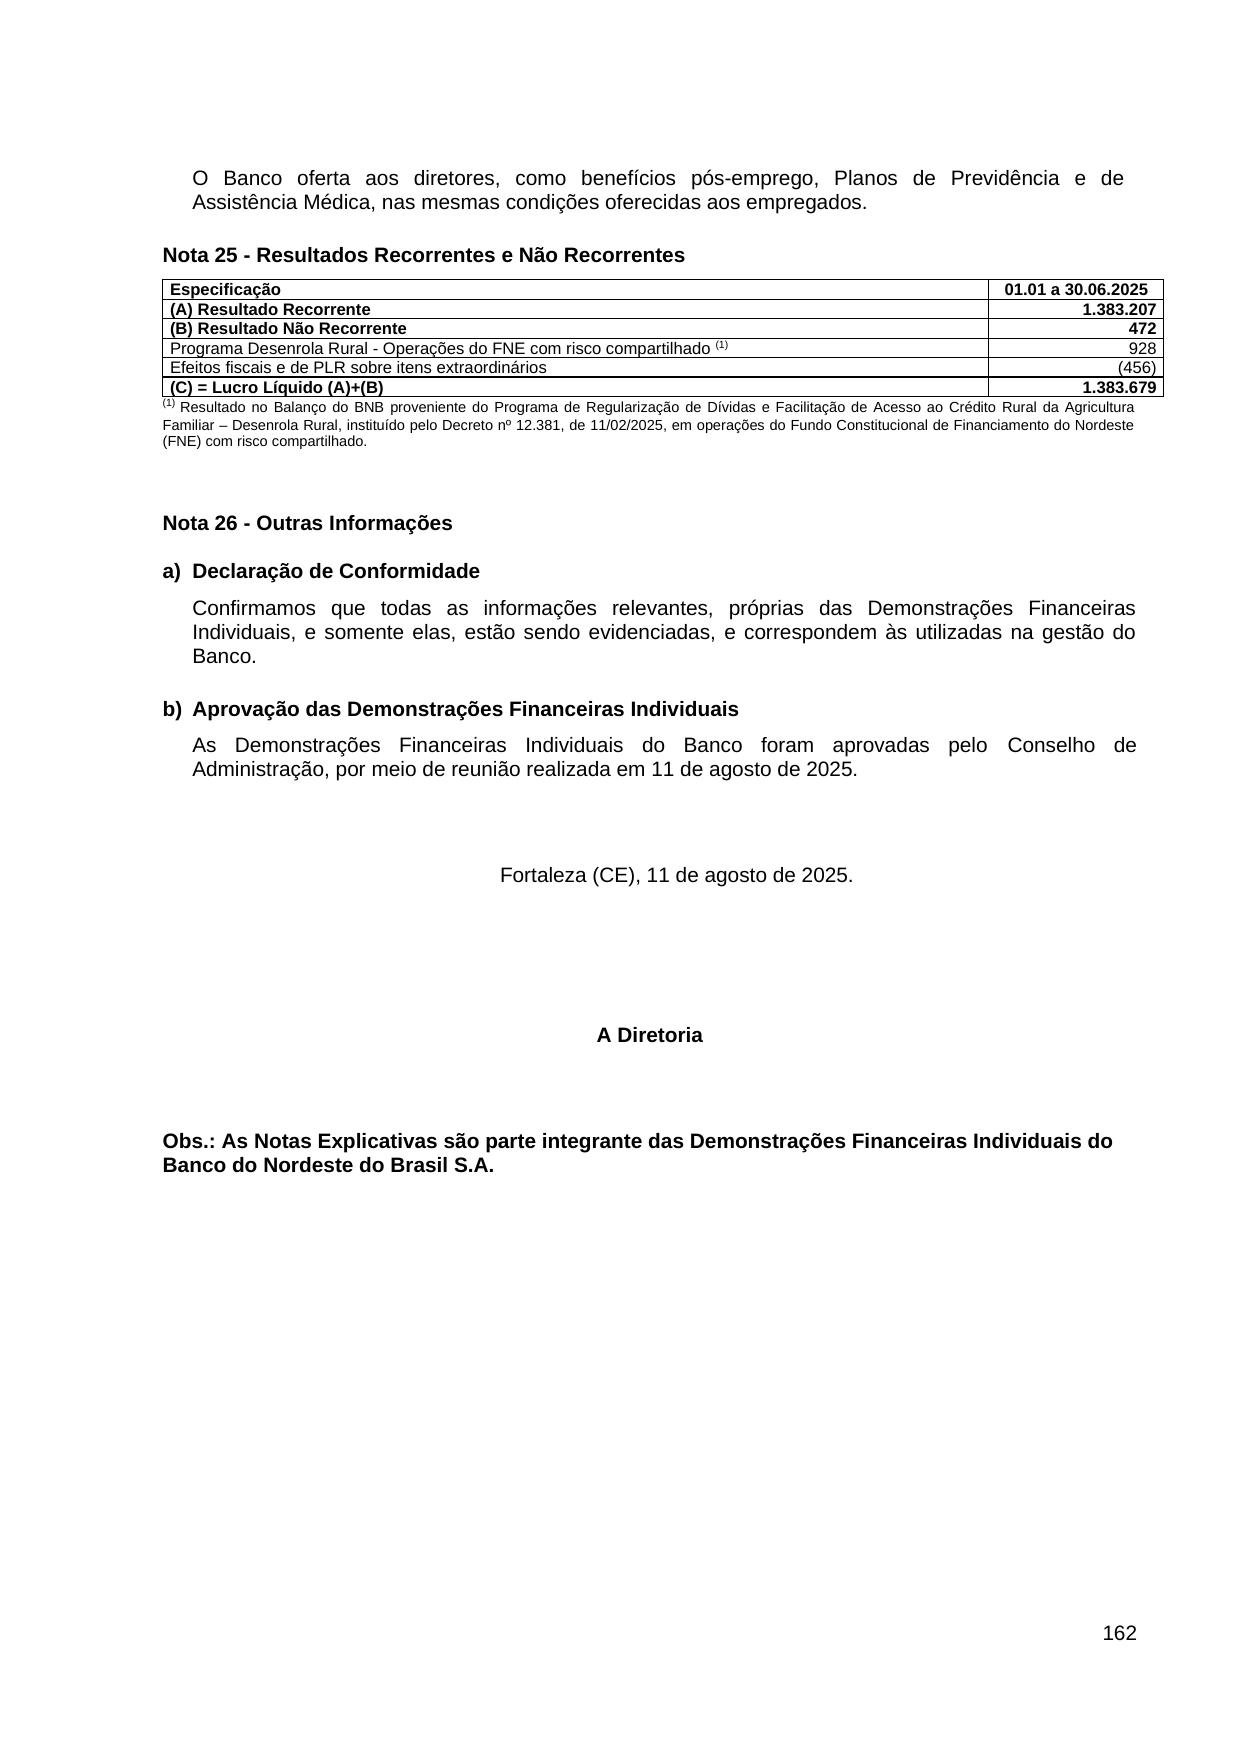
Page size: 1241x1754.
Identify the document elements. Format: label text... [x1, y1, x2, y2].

table_header Especificação [163, 280, 988, 298]
list Declaração de Conformidade [162, 559, 1137, 583]
list Aprovação das Demonstrações Financeiras Individuais [162, 697, 1137, 721]
table_cell (456) [989, 358, 1163, 376]
text A Diretoria [162, 1023, 1137, 1047]
table_cell (A) Resultado Recorrente [163, 300, 988, 318]
table_cell 1.383.679 [989, 378, 1163, 396]
table_cell Programa Desenrola Rural - Operações do FNE com risco compartilhado (1) [163, 339, 988, 357]
table_header 01.01 a 30.06.2025 [989, 280, 1163, 298]
text Obs.: As Notas Explicativas são parte integrante das Demonstrações Financeiras Individuais do Banco do Nordeste do Brasil S.A. [162, 1129, 1137, 1177]
text As Demonstrações Financeiras Individuais do Banco foram aprovadas pelo Conselho de Administração, por meio de reunião realizada em 11 de agosto de 2025. [192, 733, 1137, 781]
table_cell Efeitos fiscais e de PLR sobre itens extraordinários [163, 358, 988, 376]
table_cell (C) = Lucro Líquido (A)+(B) [163, 378, 988, 396]
text Confirmamos que todas as informações relevantes, próprias das Demonstrações Financeiras Individuais, e somente elas, estão sendo evidenciadas, e correspondem às utilizadas na gestão do Banco. [192, 596, 1137, 667]
text Nota 25 - Resultados Recorrentes e Não Recorrentes [162, 243, 1137, 267]
table_cell 472 [989, 319, 1163, 337]
text O Banco oferta aos diretores, como benefícios pós-emprego, Planos de Previdência e de Assistência Médica, nas mesmas condições oferecidas aos empregados. [192, 166, 1125, 214]
text Nota 26 - Outras Informações [162, 511, 1137, 534]
table_header Fortaleza (CE), 11 de agosto de 2025. [177, 798, 1171, 904]
text (1) Resultado no Balanço do BNB proveniente do Programa de Regularização de Dívidas e Facilitação de Acesso ao Crédito Rural da Agricultura Familiar – Desenrola Rural, instituído pelo Decreto nº 12.381, de 11/02/2025, em operações do Fundo Constitucional de Financiamento do Nordeste (FNE) com risco compartilhado. [162, 397, 1137, 450]
table_cell 1.383.207 [989, 300, 1163, 318]
table_cell (B) Resultado Não Recorrente [163, 319, 988, 337]
table_cell 928 [989, 339, 1163, 357]
